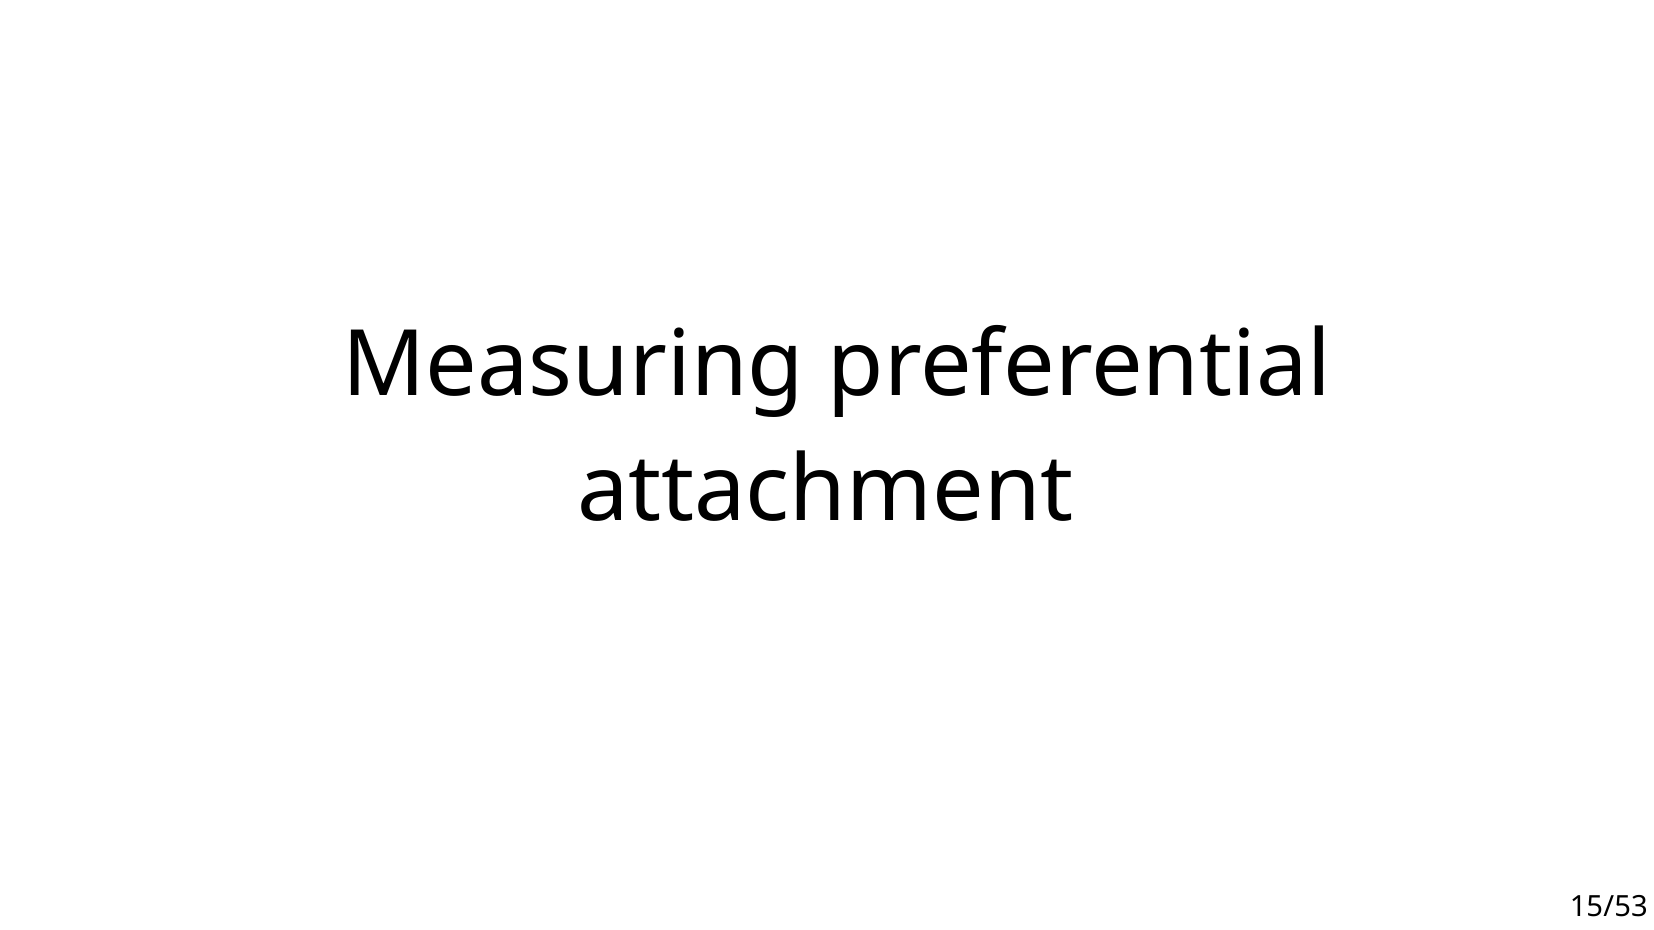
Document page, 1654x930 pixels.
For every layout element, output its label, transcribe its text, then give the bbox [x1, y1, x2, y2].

title Measuring preferential attachment [93, 320, 1582, 526]
